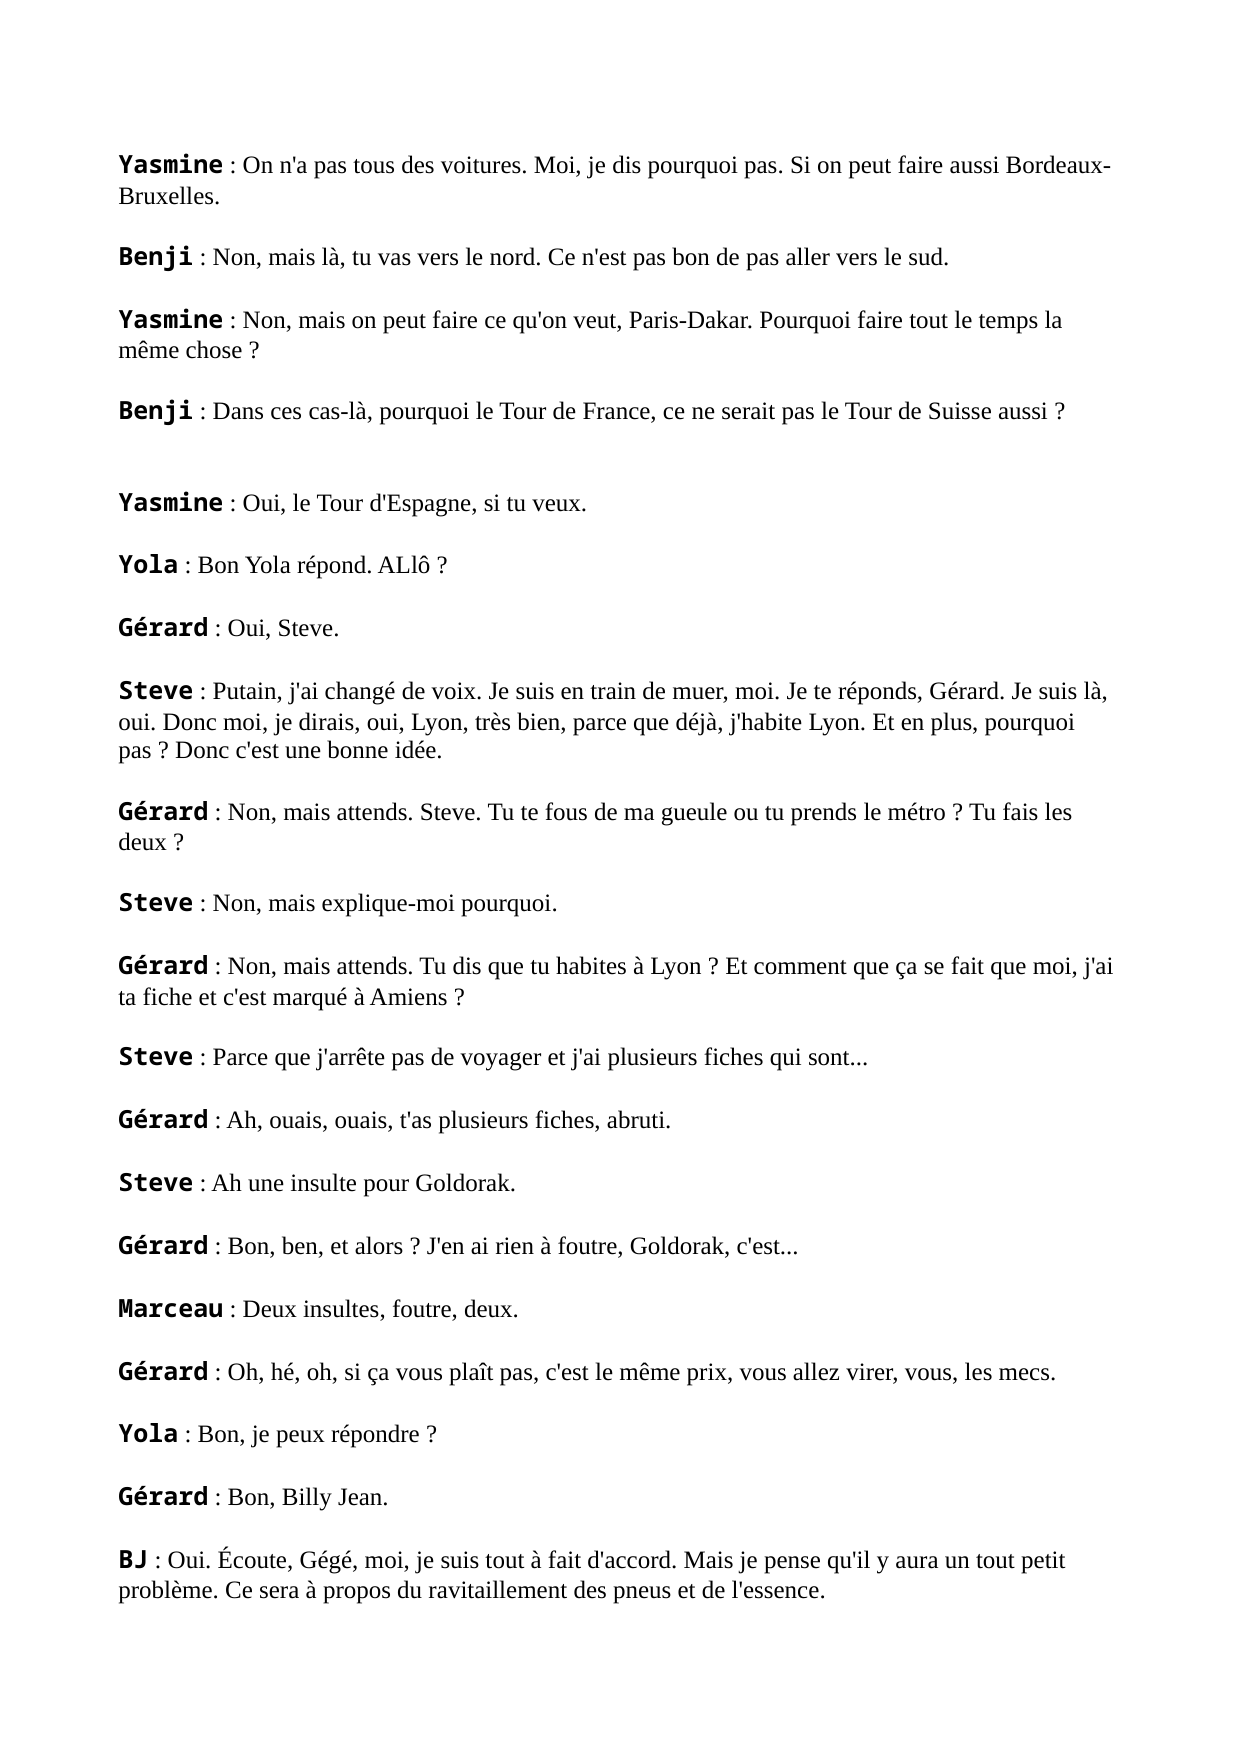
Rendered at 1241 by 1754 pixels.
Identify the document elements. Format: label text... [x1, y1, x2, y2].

text Gérard : Bon, Billy Jean. [118, 1479, 1122, 1513]
text Gérard : Oui, Steve. [118, 610, 1122, 644]
text Gérard : Ah, ouais, ouais, t'as plusieurs fiches, abruti. [118, 1102, 1122, 1136]
text Marceau : Deux insultes, foutre, deux. [118, 1290, 1122, 1324]
text Steve : Putain, j'ai changé de voix. Je suis en train de muer, moi. Je te réponds, Gérard. Je suis là, oui. Donc moi, je dirais, oui, Lyon, très bien, parce que déjà, j'habite Lyon. Et en plus, pourquoi pas ? Donc c'est une bonne idée. [118, 673, 1122, 764]
text Steve : Ah une insulte pour Goldorak. [118, 1165, 1122, 1199]
text Steve : Non, mais explique-moi pourquoi. [118, 885, 1122, 919]
text BJ : Oui. Écoute, Gégé, moi, je suis tout à fait d'accord. Mais je pense qu'il y aura un tout petit problème. Ce sera à propos du ravitaillement des pneus et de l'essence. [118, 1542, 1122, 1604]
text Gérard : Bon, ben, et alors ? J'en ai rien à foutre, Goldorak, c'est... [118, 1227, 1122, 1262]
text Benji : Non, mais là, tu vas vers le nord. Ce n'est pas bon de pas aller vers le sud. [118, 238, 1122, 272]
text Gérard : Non, mais attends. Steve. Tu te fous de ma gueule ou tu prends le métro ? Tu fais les deux ? [118, 793, 1122, 856]
text Steve : Parce que j'arrête pas de voyager et j'ai plusieurs fiches qui sont... [118, 1039, 1122, 1073]
text Yasmine : Oui, le Tour d'Espagne, si tu veux. [118, 484, 1122, 518]
text Benji : Dans ces cas-là, pourquoi le Tour de France, ce ne serait pas le Tour de Suisse aussi ? [118, 393, 1122, 427]
text Gérard : Non, mais attends. Tu dis que tu habites à Lyon ? Et comment que ça se fait que moi, j'ai ta fiche et c'est marqué à Amiens ? [118, 947, 1122, 1010]
text Yasmine : On n'a pas tous des voitures. Moi, je dis pourquoi pas. Si on peut faire aussi Bordeaux-Bruxelles. [118, 147, 1122, 210]
text Yola : Bon, je peux répondre ? [118, 1416, 1122, 1450]
text Yola : Bon Yola répond. ALlô ? [118, 547, 1122, 581]
text Gérard : Oh, hé, oh, si ça vous plaît pas, c'est le même prix, vous allez virer, vous, les mecs. [118, 1353, 1122, 1387]
text Yasmine : Non, mais on peut faire ce qu'on veut, Paris-Dakar. Pourquoi faire tout le temps la même chose ? [118, 301, 1122, 364]
